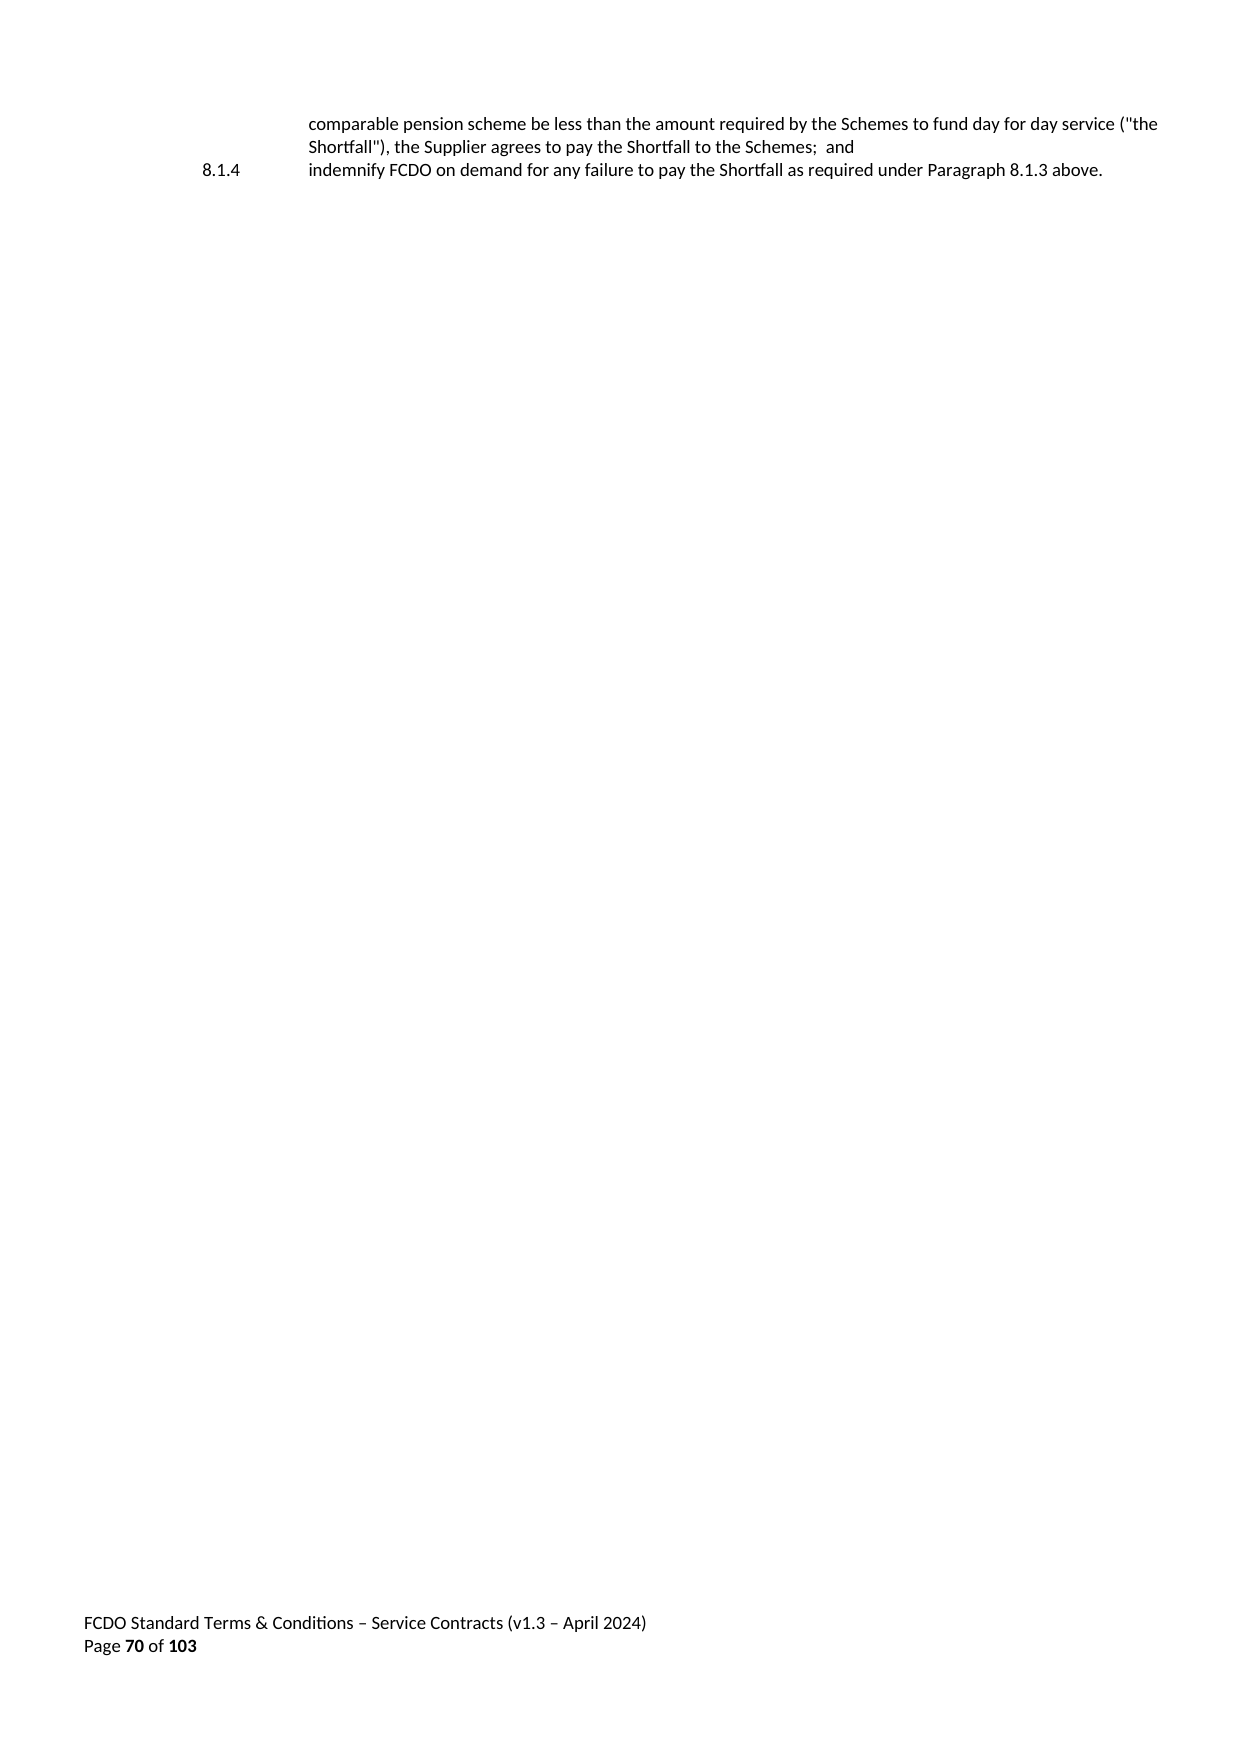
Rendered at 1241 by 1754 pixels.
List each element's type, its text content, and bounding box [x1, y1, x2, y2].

text 8.1.4 indemnify FCDO on demand for any failure to pay the Shortfall as required under Paragraph 8.1.3 above. [202, 158, 1166, 181]
text comparable pension scheme be less than the amount required by the Schemes to fund day for day service ("the Shortfall"), the Supplier agrees to pay the Shortfall to the Schemes; and [202, 112, 1166, 158]
text 12/08/20138. [84, 181, 1166, 204]
